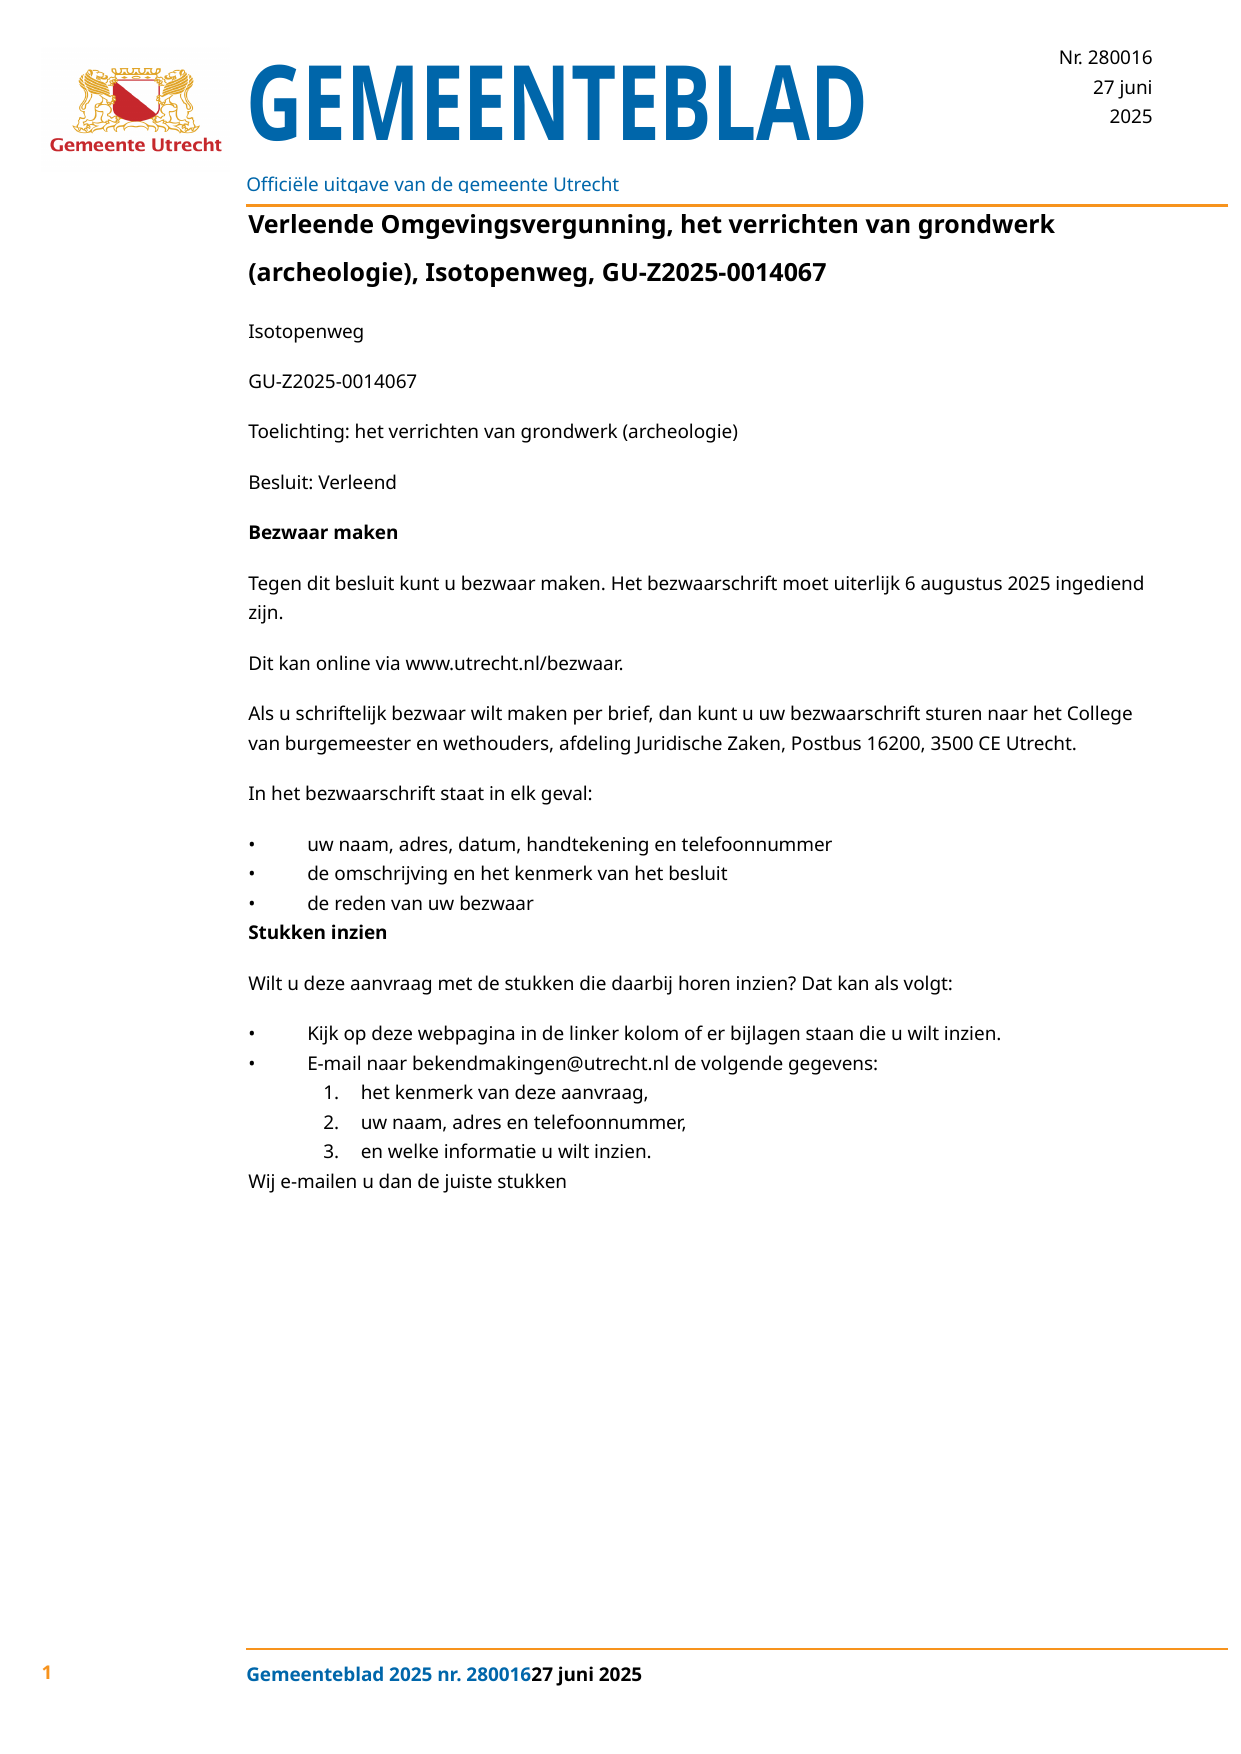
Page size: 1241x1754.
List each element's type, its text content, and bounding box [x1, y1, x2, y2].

picture [41, 47, 231, 172]
text GU-Z2025-0014067 [248, 368, 1152, 394]
list uw naam, adres, datum, handtekening en telefoonnummer [248, 831, 1152, 857]
text Stukken inzien [248, 919, 1152, 945]
list het kenmerk van deze aanvraag, [323, 1079, 1152, 1105]
text Tegen dit besluit kunt u bezwaar maken. Het bezwaarschrift moet uiterlijk 6 augustus 2025 ingediend zijn. [248, 570, 1152, 625]
text Wij e-mailen u dan de juiste stukken [248, 1168, 1152, 1194]
text Verleende Omgevingsvergunning, het verrichten van grondwerk (archeologie), Isotopenweg, GU-Z2025-0014067 [248, 207, 1152, 288]
text Besluit: Verleend [248, 469, 1152, 495]
list de omschrijving en het kenmerk van het besluit [248, 860, 1152, 886]
text Wilt u deze aanvraag met de stukken die daarbij horen inzien? Dat kan als volgt: [248, 970, 1152, 996]
list uw naam, adres en telefoonnummer, [323, 1109, 1152, 1135]
text Bezwaar maken [248, 519, 1152, 545]
text Isotopenweg [248, 318, 1152, 344]
text In het bezwaarschrift staat in elk geval: [248, 780, 1152, 806]
text Als u schriftelijk bezwaar wilt maken per brief, dan kunt u uw bezwaarschrift sturen naar het College van burgemeester en wethouders, afdeling Juridische Zaken, Postbus 16200, 3500 CE Utrecht. [248, 700, 1152, 756]
text Toelichting: het verrichten van grondwerk (archeologie) [248, 419, 1152, 444]
text Dit kan online via www.utrecht.nl/bezwaar. [248, 650, 1152, 676]
list en welke informatie u wilt inzien. [323, 1139, 1152, 1164]
list E-mail naar bekendmakingen@utrecht.nl de volgende gegevens: [248, 1050, 1152, 1076]
list Kijk op deze webpagina in de linker kolom of er bijlagen staan die u wilt inzien. [248, 1020, 1152, 1046]
list de reden van uw bezwaar [248, 890, 1152, 916]
